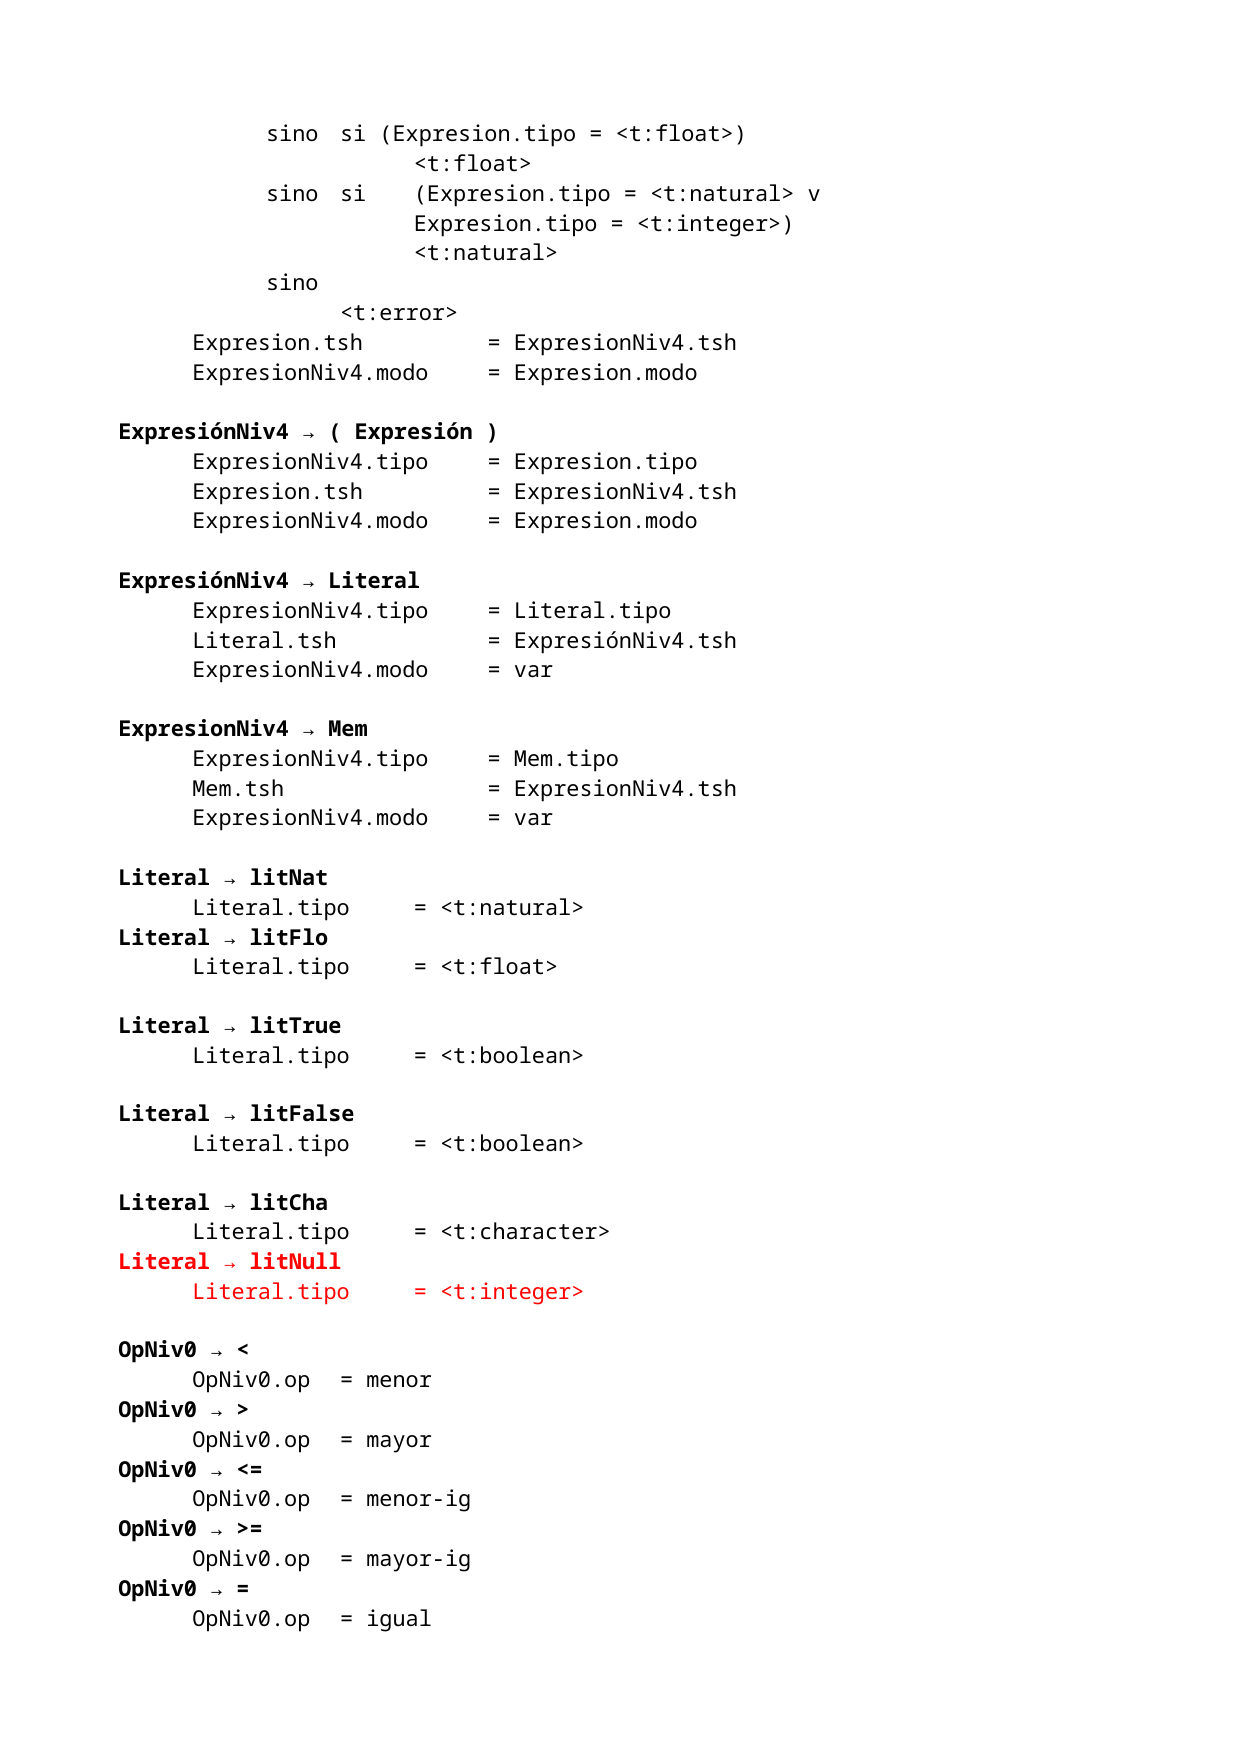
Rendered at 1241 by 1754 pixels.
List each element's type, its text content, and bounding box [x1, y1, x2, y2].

text Literal → litNat [118, 862, 1122, 892]
text Literal.tipo = <t:natural> [118, 892, 1122, 921]
text Literal → litFlo [118, 921, 1122, 951]
text OpNiv0.op = menor-ig [118, 1483, 1122, 1513]
text ExpresiónNiv4 → Literal [118, 565, 1122, 595]
text Literal → litTrue [118, 1010, 1122, 1039]
text OpNiv0 → > [118, 1394, 1122, 1424]
text OpNiv0 → <= [118, 1453, 1122, 1483]
text sino [118, 267, 1122, 297]
text OpNiv0.op = menor [118, 1364, 1122, 1394]
text ExpresionNiv4.modo = var [118, 802, 1122, 832]
text Literal.tipo = <t:character> [118, 1216, 1122, 1246]
text Literal.tipo = <t:boolean> [118, 1128, 1122, 1158]
text Literal → litFalse [118, 1098, 1122, 1128]
text OpNiv0.op = igual [118, 1602, 1122, 1632]
text sino si (Expresion.tipo = <t:float>) [118, 118, 1122, 148]
text Expresion.tsh = ExpresionNiv4.tsh [118, 476, 1122, 505]
text OpNiv0.op = mayor-ig [118, 1543, 1122, 1573]
text Expresion.tipo = <t:integer>) [118, 207, 1122, 237]
text Literal → litCha [118, 1186, 1122, 1216]
text ExpresionNiv4.modo = var [118, 654, 1122, 684]
text sino si (Expresion.tipo = <t:natural> v [118, 178, 1122, 207]
text <t:natural> [118, 237, 1122, 267]
text Literal.tipo = <t:float> [118, 951, 1122, 981]
text Literal.tipo = <t:integer> [118, 1276, 1122, 1306]
text <t:error> [118, 297, 1122, 327]
text OpNiv0 → = [118, 1573, 1122, 1602]
text Expresion.tsh = ExpresionNiv4.tsh [118, 327, 1122, 356]
text ExpresionNiv4.tipo = Expresion.tipo [118, 446, 1122, 476]
text OpNiv0 → < [118, 1334, 1122, 1364]
text Literal → litNull [118, 1246, 1122, 1276]
text Literal.tipo = <t:boolean> [118, 1039, 1122, 1069]
text OpNiv0 → >= [118, 1513, 1122, 1543]
text OpNiv0.op = mayor [118, 1424, 1122, 1453]
text ExpresionNiv4.modo = Expresion.modo [118, 356, 1122, 386]
text Mem.tsh = ExpresionNiv4.tsh [118, 772, 1122, 802]
text ExpresionNiv4.tipo = Literal.tipo [118, 595, 1122, 624]
text ExpresionNiv4.modo = Expresion.modo [118, 505, 1122, 535]
text ExpresiónNiv4 → ( Expresión ) [118, 416, 1122, 446]
text ExpresionNiv4.tipo = Mem.tipo [118, 743, 1122, 772]
text <t:float> [118, 148, 1122, 178]
text Literal.tsh = ExpresiónNiv4.tsh [118, 624, 1122, 654]
text ExpresionNiv4 → Mem [118, 713, 1122, 743]
